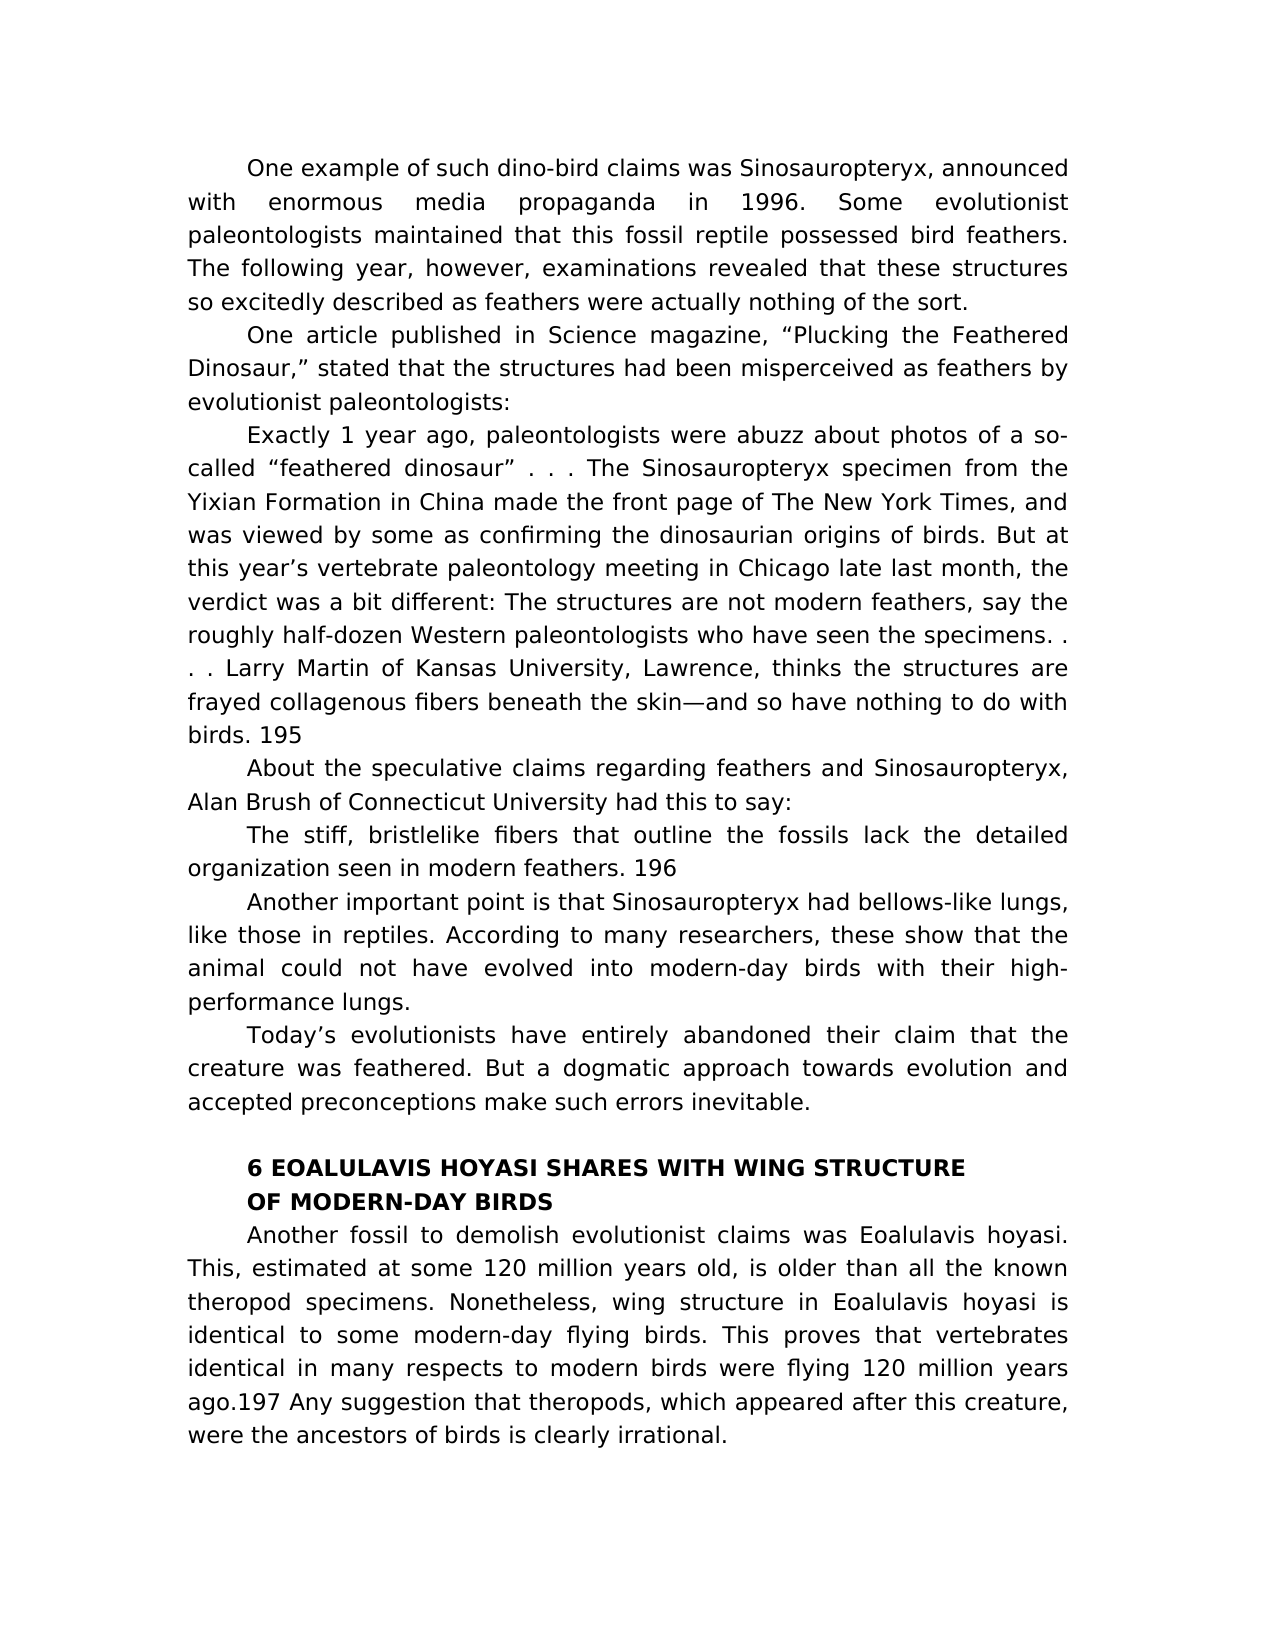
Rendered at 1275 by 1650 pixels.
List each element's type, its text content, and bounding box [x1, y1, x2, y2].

text One article published in Science magazine, “Plucking the Feathered Dinosaur,” stated that the structures had been misperceived as feathers by evolutionist paleontologists: [187, 317, 1070, 417]
text About the speculative claims regarding feathers and Sinosauropteryx, Alan Brush of Connecticut University had this to say: [187, 750, 1070, 817]
text 6 EOALULAVIS HOYASI SHARES WITH WING STRUCTURE [187, 1150, 1070, 1183]
text One example of such dino-bird claims was Sinosauropteryx, announced with enormous media propaganda in 1996. Some evolutionist paleontologists maintained that this fossil reptile possessed bird feathers. The following year, however, examinations revealed that these structures so excitedly described as feathers were actually nothing of the sort. [187, 150, 1070, 317]
text Another fossil to demolish evolutionist claims was Eoalulavis hoyasi. This, estimated at some 120 million years old, is older than all the known theropod specimens. Nonetheless, wing structure in Eoalulavis hoyasi is identical to some modern-day flying birds. This proves that vertebrates identical in many respects to modern birds were flying 120 million years ago.197 Any suggestion that theropods, which appeared after this creature, were the ancestors of birds is clearly irrational. [187, 1217, 1070, 1450]
text Another important point is that Sinosauropteryx had bellows-like lungs, like those in reptiles. According to many researchers, these show that the animal could not have evolved into modern-day birds with their high-performance lungs. [187, 883, 1070, 1017]
text OF MODERN-DAY BIRDS [187, 1183, 1070, 1217]
text Today’s evolutionists have entirely abandoned their claim that the creature was feathered. But a dogmatic approach towards evolution and accepted preconceptions make such errors inevitable. [187, 1017, 1070, 1117]
text The stiff, bristlelike fibers that outline the fossils lack the detailed organization seen in modern feathers. 196 [187, 817, 1070, 883]
text Exactly 1 year ago, paleontologists were abuzz about photos of a so-called “feathered dinosaur” . . . The Sinosauropteryx specimen from the Yixian Formation in China made the front page of The New York Times, and was viewed by some as confirming the dinosaurian origins of birds. But at this year’s vertebrate paleontology meeting in Chicago late last month, the verdict was a bit different: The structures are not modern feathers, say the roughly half-dozen Western paleontologists who have seen the specimens. . . . Larry Martin of Kansas University, Lawrence, thinks the structures are frayed collagenous fibers beneath the skin—and so have nothing to do with birds. 195 [187, 417, 1070, 750]
